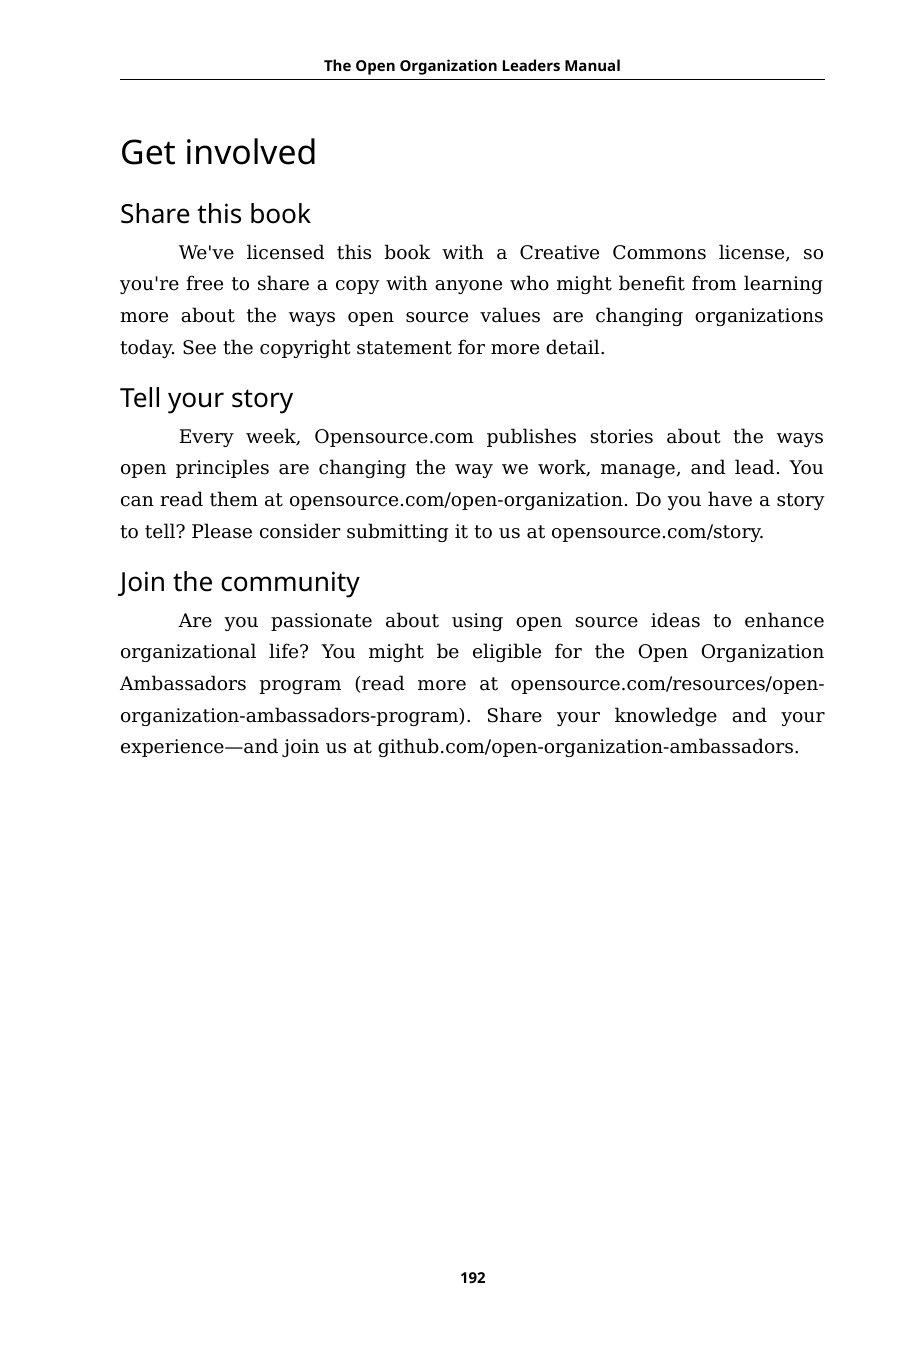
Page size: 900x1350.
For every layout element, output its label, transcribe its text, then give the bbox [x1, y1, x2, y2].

text We've licensed this book with a Creative Commons license, so you're free to share a copy with anyone who might benefit from learning more about the ways open source values are changing organizations today. See the copyright statement for more detail. [120, 242, 825, 359]
subtitle Get involved [120, 133, 825, 172]
text Every week, Opensource.com publishes stories about the ways open principles are changing the way we work, manage, and lead. You can read them at opensource.com/open-organization. Do you have a story to tell? Please consider submitting it to us at opensource.com/story. [120, 426, 825, 543]
text Are you passionate about using open source ideas to enhance organizational life? You might be eligible for the Open Organization Ambassadors program (read more at opensource.com/resources/open-organization-ambassadors-program). Share your knowledge and your experience—and join us at github.com/open-organization-ambassadors. [120, 610, 825, 758]
subtitle Tell your story [120, 383, 825, 414]
subtitle Join the community [120, 567, 825, 598]
subtitle Share this book [120, 199, 825, 230]
